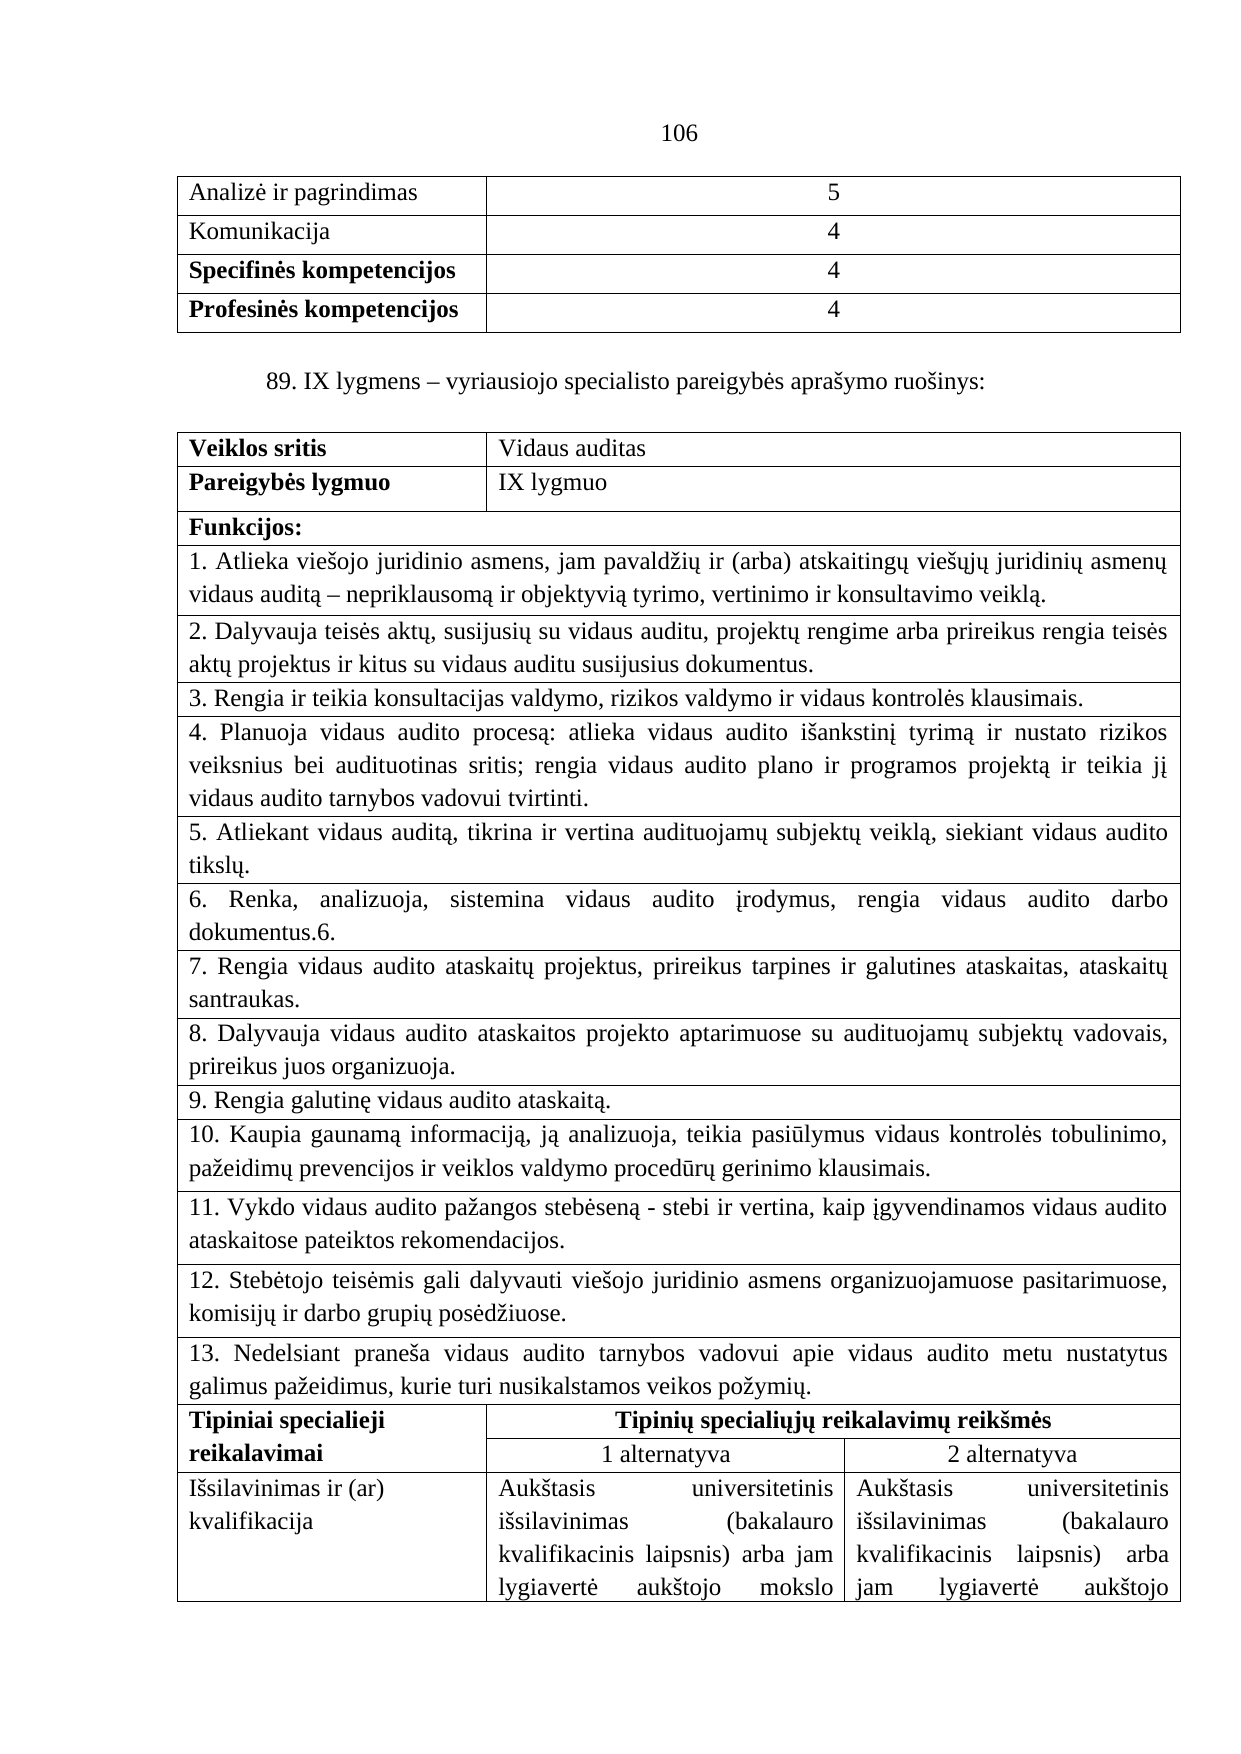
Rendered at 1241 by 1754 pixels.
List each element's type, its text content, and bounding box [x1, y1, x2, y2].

table_cell 9. Rengia galutinę vidaus audito ataskaitą. [178, 1086, 1180, 1118]
table_cell Pareigybės lygmuo [178, 467, 486, 511]
table_header Vidaus auditas [487, 433, 1180, 466]
table_header Veiklos sritis [178, 433, 486, 466]
table_cell 6. Renka, analizuoja, sistemina vidaus audito įrodymus, rengia vidaus audito darbo dokumentus.6. [178, 884, 1180, 950]
table_cell 5 [487, 177, 1180, 215]
table_cell 2 alternatyva [845, 1439, 1180, 1472]
table_cell 1. Atlieka viešojo juridinio asmens, jam pavaldžių ir (arba) atskaitingų viešųjų juridinių asmenų vidaus auditą – nepriklausomą ir objektyvią tyrimo, vertinimo ir konsultavimo veiklą. [178, 546, 1180, 615]
table_cell Tipiniai specialieji reikalavimai [178, 1405, 486, 1472]
table_cell Analizė ir pagrindimas [178, 177, 486, 215]
table_cell IX lygmuo [487, 467, 1180, 511]
table_cell Aukštasis universitetinis išsilavinimas (bakalauro kvalifikacinis laipsnis) arba jam lygiavertė aukštojo [845, 1473, 1180, 1601]
table_cell Išsilavinimas ir (ar) kvalifikacija [178, 1473, 486, 1601]
table_cell 13. Nedelsiant praneša vidaus audito tarnybos vadovui apie vidaus audito metu nustatytus galimus pažeidimus, kurie turi nusikalstamos veikos požymių. [178, 1338, 1180, 1404]
table_cell Komunikacija [178, 216, 486, 254]
table_cell 2. Dalyvauja teisės aktų, susijusių su vidaus auditu, projektų rengime arba prireikus rengia teisės aktų projektus ir kitus su vidaus auditu susijusius dokumentus. [178, 616, 1180, 682]
table_cell 1 alternatyva [487, 1439, 844, 1472]
text 89. IX lygmens – vyriausiojo specialisto pareigybės aprašymo ruošinys: [177, 366, 1181, 395]
table_cell 10. Kaupia gaunamą informaciją, ją analizuoja, teikia pasiūlymus vidaus kontrolės tobulinimo, pažeidimų prevencijos ir veiklos valdymo procedūrų gerinimo klausimais. [178, 1120, 1180, 1191]
table_cell Funkcijos: [178, 512, 1180, 545]
table_cell Tipinių specialiųjų reikalavimų reikšmės [487, 1405, 1180, 1438]
table_cell 11. Vykdo vidaus audito pažangos stebėseną - stebi ir vertina, kaip įgyvendinamos vidaus audito ataskaitose pateiktos rekomendacijos. [178, 1192, 1180, 1264]
table_cell 7. Rengia vidaus audito ataskaitų projektus, prireikus tarpines ir galutines ataskaitas, ataskaitų santraukas. [178, 951, 1180, 1017]
table_cell 4. Planuoja vidaus audito procesą: atlieka vidaus audito išankstinį tyrimą ir nustato rizikos veiksnius bei audituotinas sritis; rengia vidaus audito plano ir programos projektą ir teikia jį vidaus audito tarnybos vadovui tvirtinti. [178, 717, 1180, 816]
table_cell 3. Rengia ir teikia konsultacijas valdymo, rizikos valdymo ir vidaus kontrolės klausimais. [178, 683, 1180, 716]
table_cell 12. Stebėtojo teisėmis gali dalyvauti viešojo juridinio asmens organizuojamuose pasitarimuose, komisijų ir darbo grupių posėdžiuose. [178, 1265, 1180, 1337]
table_cell 4 [487, 216, 1180, 254]
table_cell 5. Atliekant vidaus auditą, tikrina ir vertina audituojamų subjektų veiklą, siekiant vidaus audito tikslų. [178, 817, 1180, 883]
table_cell 4 [487, 294, 1180, 332]
table_cell Specifinės kompetencijos [178, 255, 486, 293]
table_cell Aukštasis universitetinis išsilavinimas (bakalauro kvalifikacinis laipsnis) arba jam lygiavertė aukštojo mokslo [487, 1473, 844, 1601]
table_cell 8. Dalyvauja vidaus audito ataskaitos projekto aptarimuose su audituojamų subjektų vadovais, prireikus juos organizuoja. [178, 1019, 1180, 1084]
table_cell 4 [487, 255, 1180, 293]
table_cell Profesinės kompetencijos [178, 294, 486, 332]
